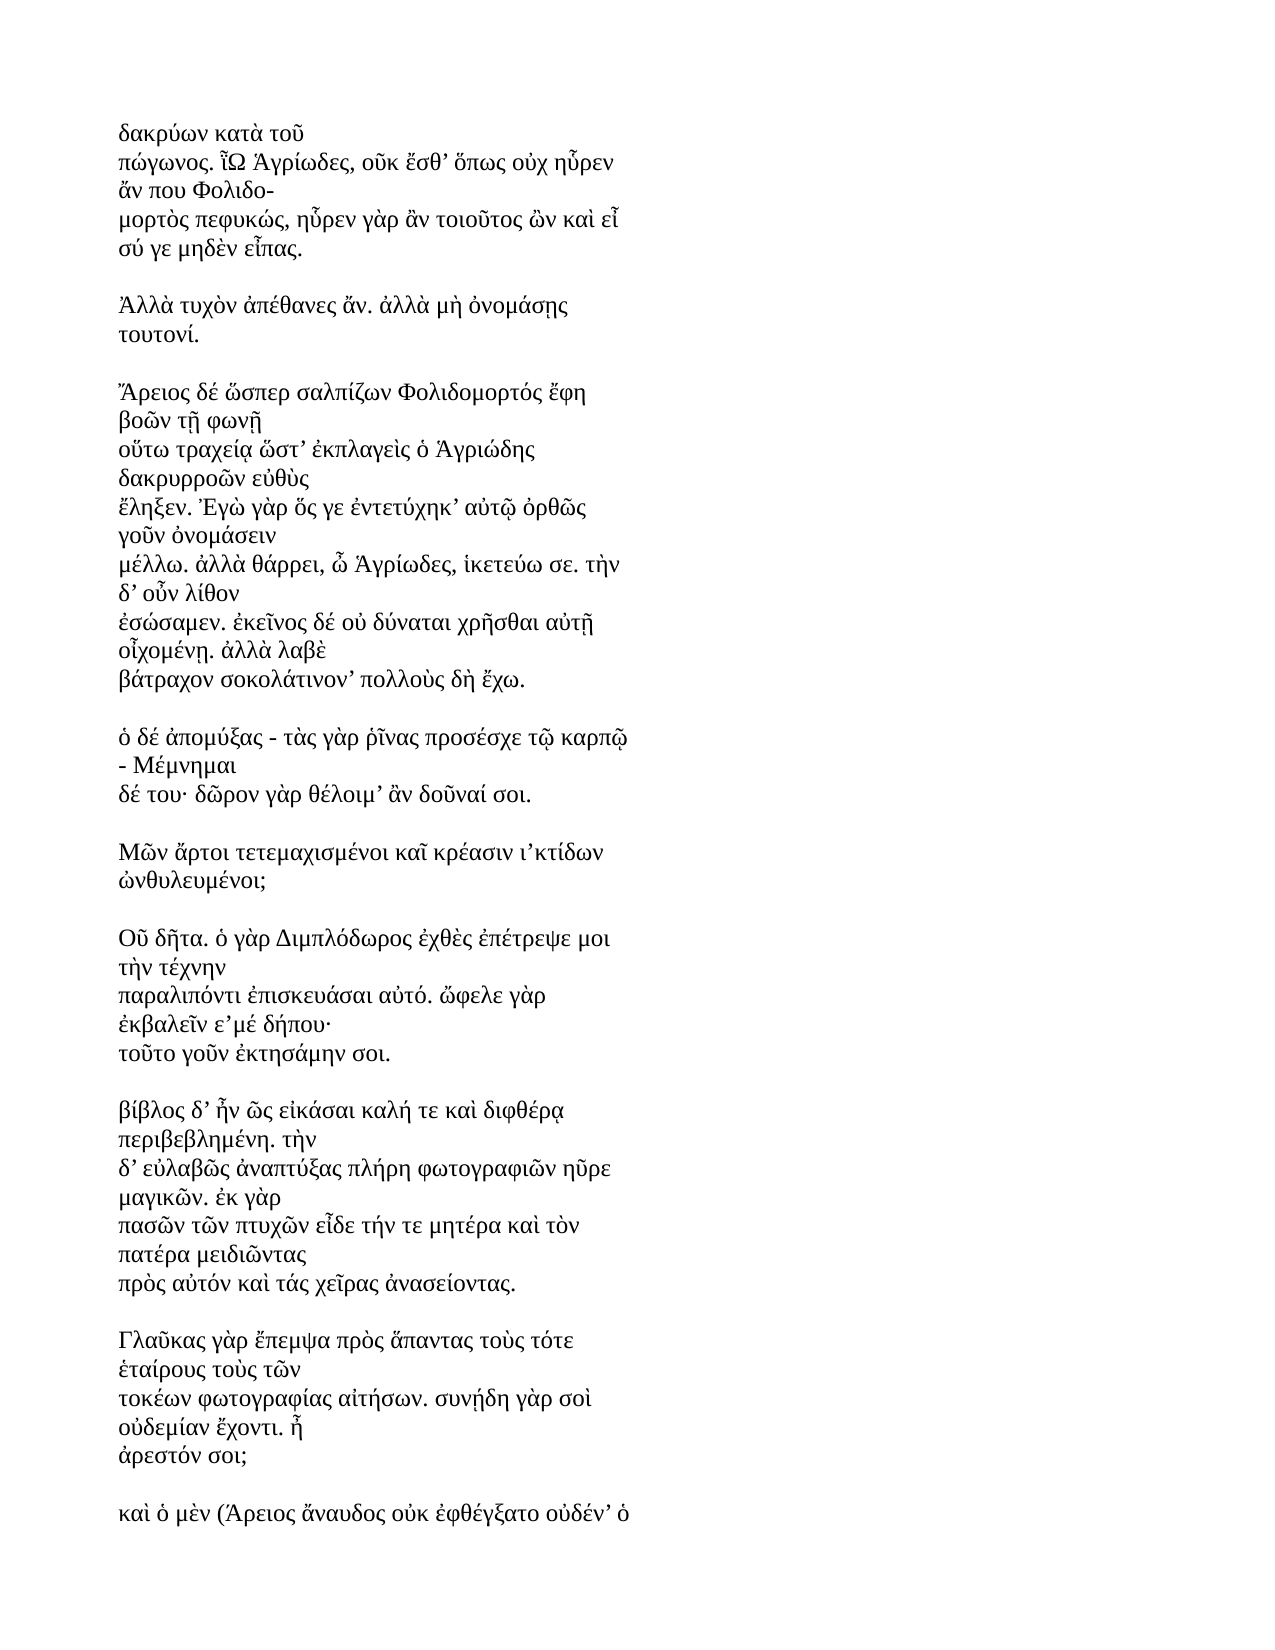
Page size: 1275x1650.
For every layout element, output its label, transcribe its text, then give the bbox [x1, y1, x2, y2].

table_cell [638, 118, 1157, 1527]
table_cell δακρύων κατὰ τοῦ πώγωνος. ῗΩ Ἁγρίωδες, οῦκ ἔσθ’ ὅπως οὐχ ηὗρεν ἄν που Φολιδο- μορτὸς πεφυκώς, ηὗρεν γὰρ ἂν τοιοῦτος ὢν καὶ εἶ σύ γε μηδὲν εἶπας. Ἀλλὰ τυχὸν ἀπέθανες ἄν. ἀλλὰ μὴ ὀνομάσῃς τουτονί. Ἄρειος δέ ὥσπερ σαλπίζων Φολιδομορτός ἔφη βοῶν τῇ φωνῇ οὕτω τραχείᾳ ὥστ’ ἐκπλαγεὶς ὁ Ἁγριώδης δακρυρροῶν εὐθὺς ἔληξεν. Ἐγὼ γὰρ ὅς γε ἐντετύχηκ’ αὐτῷ ὀρθῶς γοῦν ὀνομάσειν μέλλω. ἀλλὰ θάρρει, ὦ Ἁγρίωδες, ἱκετεύω σε. τὴν δ’ οὖν λίθον ἐσώσαμεν. ἐκεῖνος δέ οὐ δύναται χρῆσθαι αὐτῇ οἶχομένῃ. ἀλλὰ λαβὲ βάτραχον σοκολάτινον’ πολλοὺς δὴ ἔχω. ὁ δέ ἀπομύξας - τὰς γὰρ ῥῖνας προσέσχε τῷ καρπῷ - Μέμνημαι δέ του· δῶρον γὰρ θέλοιμ’ ἂν δοῦναί σοι. Μῶν ἄρτοι τετεμαχισμένοι καῖ κρέασιν ι’κτίδων ὠνθυλευμένοι; Οῦ δῆτα. ὁ γὰρ Διμπλόδωρος ἐχθὲς ἐπέτρεψε μοι τὴν τέχνην παραλιπόντι ἐπισκευάσαι αὐτό. ὤφελε γὰρ ἐκβαλεῖν ε’μέ δήπου· τοῦτο γοῦν ἐκτησάμην σοι. βίβλος δ’ ἦν ῶς εἰκάσαι καλή τε καὶ διφθέρᾳ περιβεβλημένη. τὴν δ’ εὐλαβῶς ἀναπτύξας πλήρη φωτογραφιῶν ηῦρε μαγικῶν. ἐκ γὰρ πασῶν τῶν πτυχῶν εἶδε τήν τε μητέρα καὶ τὸν πατέρα μειδιῶντας πρὸς αὐτόν καὶ τάς χεῖρας ἀνασείοντας. Γλαῦκας γὰρ ἔπεμψα πρὸς ἅπαντας τοὺς τότε ἑταίρους τοὺς τῶν τοκέων φωτογραφίας αἰτήσων. συνῄδη γὰρ σοὶ οὐδεμίαν ἔχοντι. ἦ ἀρεστόν σοι; καὶ ὁ μὲν (Άρειος ἄναυδος οὐκ ἐφθέγξατο οὐδέν’ ὁ [118, 118, 637, 1527]
